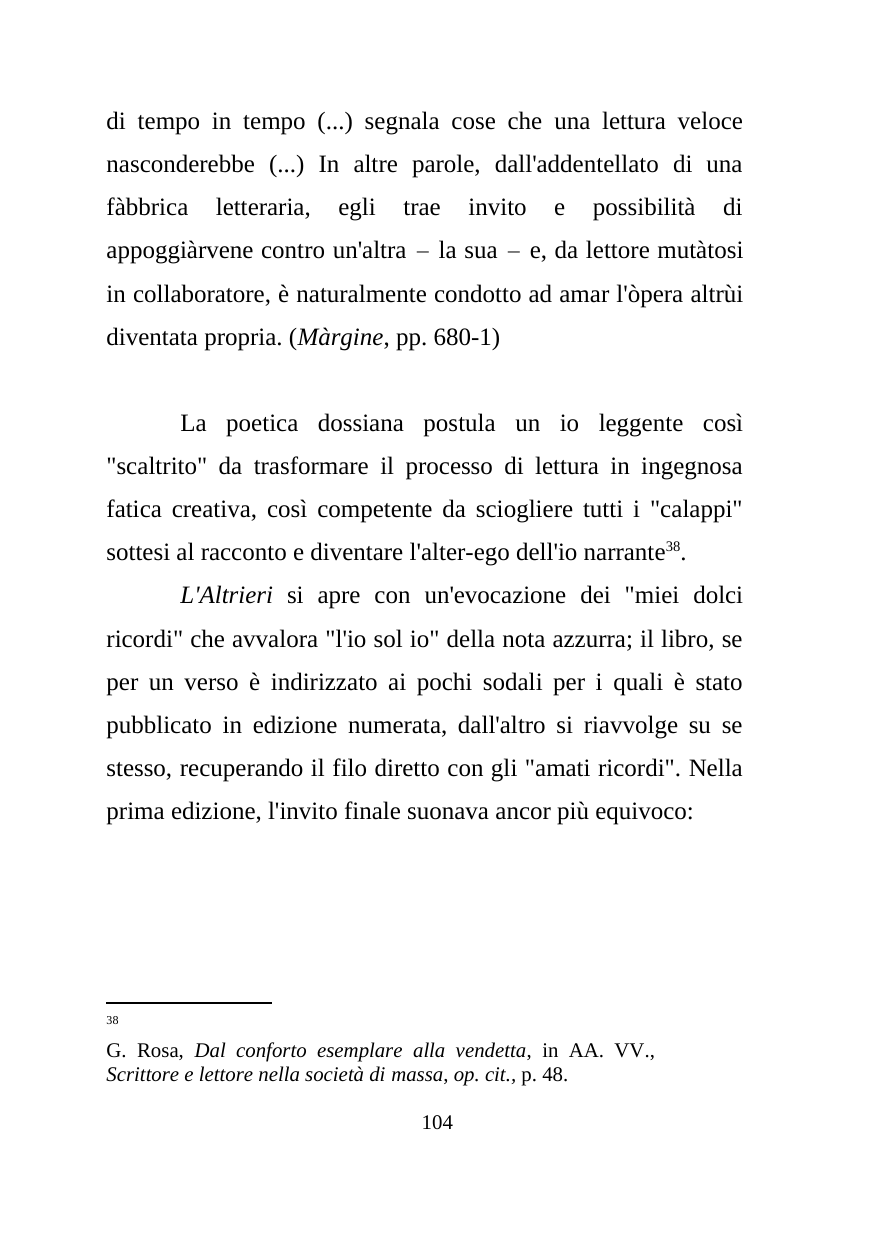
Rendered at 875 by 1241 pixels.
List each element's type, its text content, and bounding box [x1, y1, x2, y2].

text G. Rosa, Dal conforto esemplare alla vendetta, in AA. VV., Scrittore e lettore nella società di massa, op. cit., p. 48. [106, 1038, 655, 1086]
text L'Altrieri si apre con un'evocazione dei "miei dolci ricordi" che avvalora "l'io sol io" della nota azzurra; il libro, se per un verso è indirizzato ai pochi sodali per i quali è stato pubblicato in edizione numerata, dall'altro si riavvolge su se stesso, recuperando il filo diretto con gli "amati ricordi". Nella prima edizione, l'invito finale suonava ancor più equivoco: [106, 581, 743, 825]
text La poetica dossiana postula un io leggente così "scaltrito" da trasformare il processo di lettura in ingegnosa fatica creativa, così competente da sciogliere tutti i "calappi" sottesi al racconto e diventare l'alter-ego dell'io narrante. [106, 408, 743, 566]
text di tempo in tempo (...) segnala cose che una lettura veloce nasconderebbe (...) In altre parole, dall'addentellato di una fàbbrica letteraria, egli trae invito e possibilità di appoggiàrvene contro un'altra ¾ la sua ¾ e, da lettore mutàtosi in collaboratore, è naturalmente condotto ad amar l'òpera altrùi diventata propria. (Màrgine, pp. 680-1) [106, 106, 743, 351]
